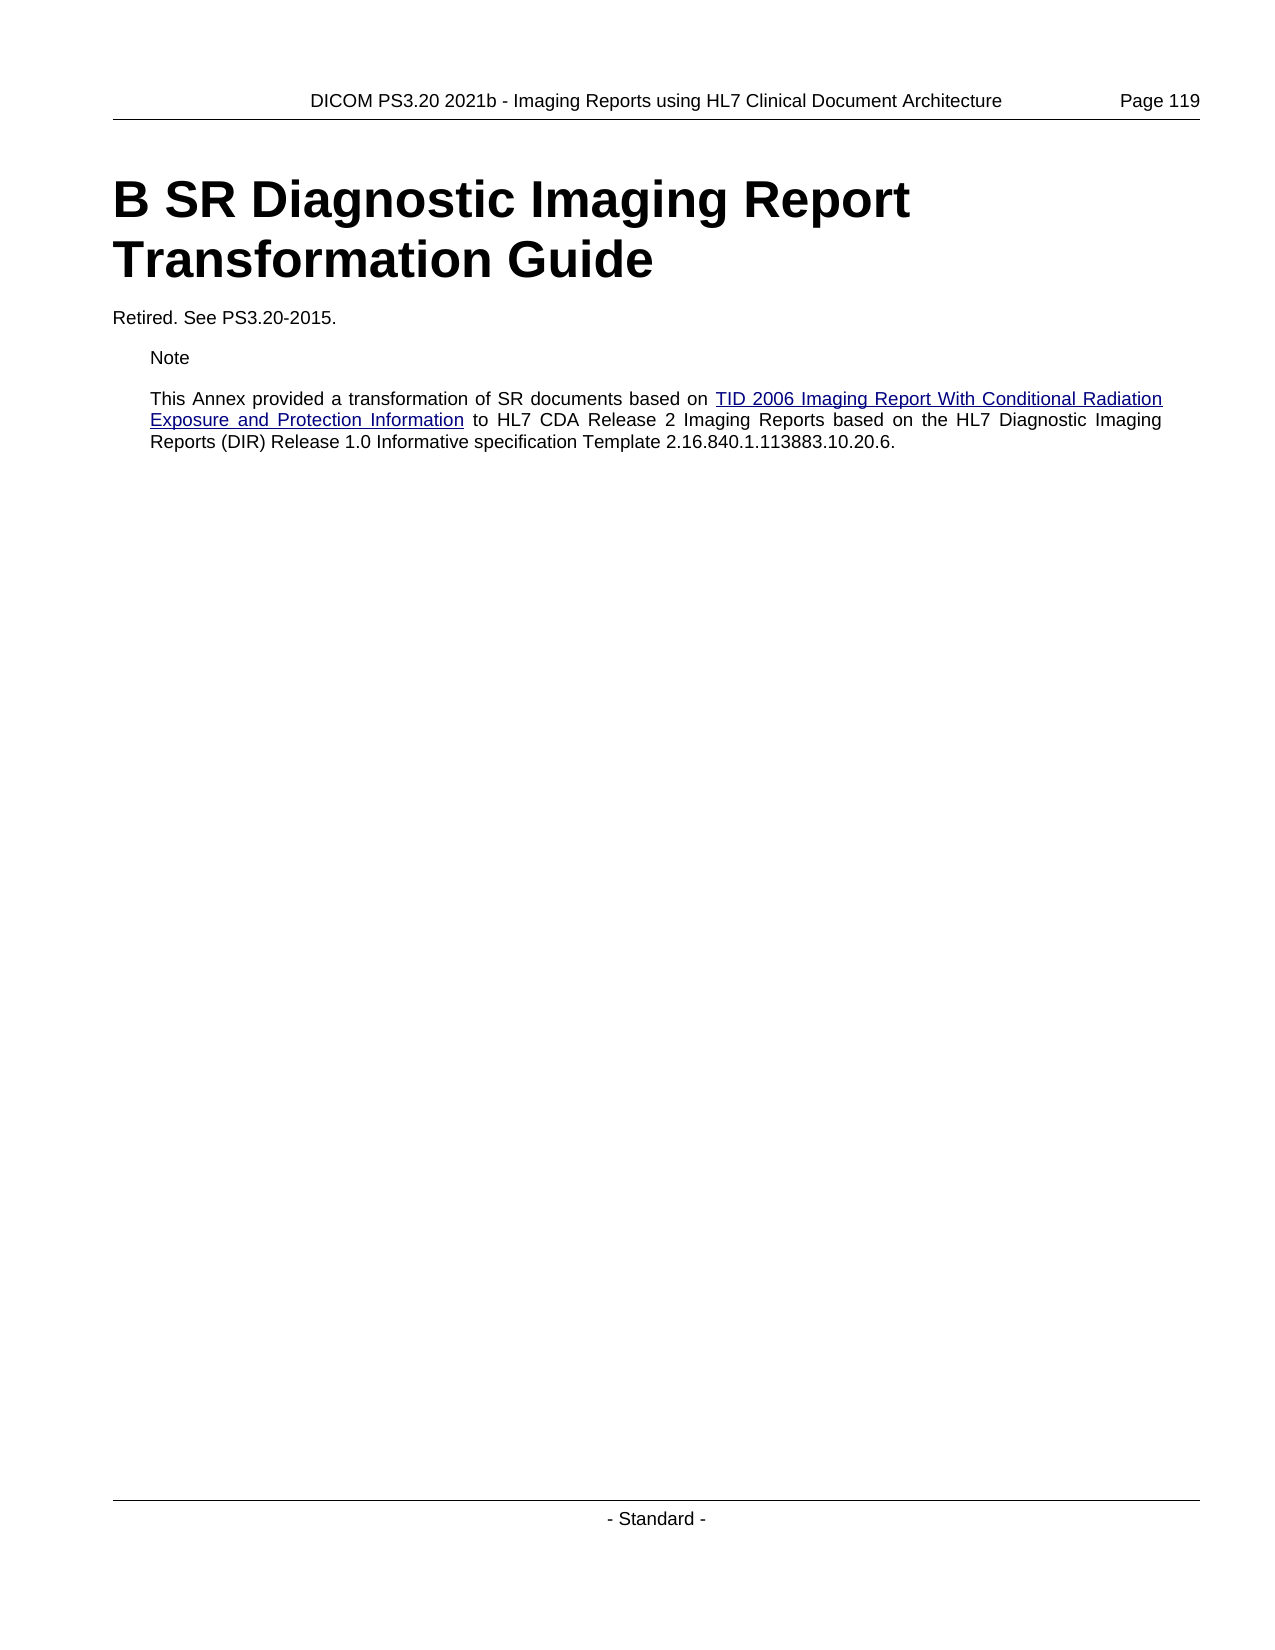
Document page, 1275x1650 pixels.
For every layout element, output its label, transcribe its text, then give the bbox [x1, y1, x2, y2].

text Note [150, 347, 1162, 368]
text Retired. See PS3.20-2015. [112, 307, 1200, 328]
text This Annex provided a transformation of SR documents based on TID 2006 Imaging Report With Conditional Radiation Exposure and Protection Information to HL7 CDA Release 2 Imaging Reports based on the HL7 Diagnostic Imaging Reports (DIR) Release 1.0 Informative specification Template 2.16.840.1.113883.10.20.6. [150, 387, 1162, 452]
text B SR Diagnostic Imaging Report Transformation Guide [112, 169, 1200, 288]
